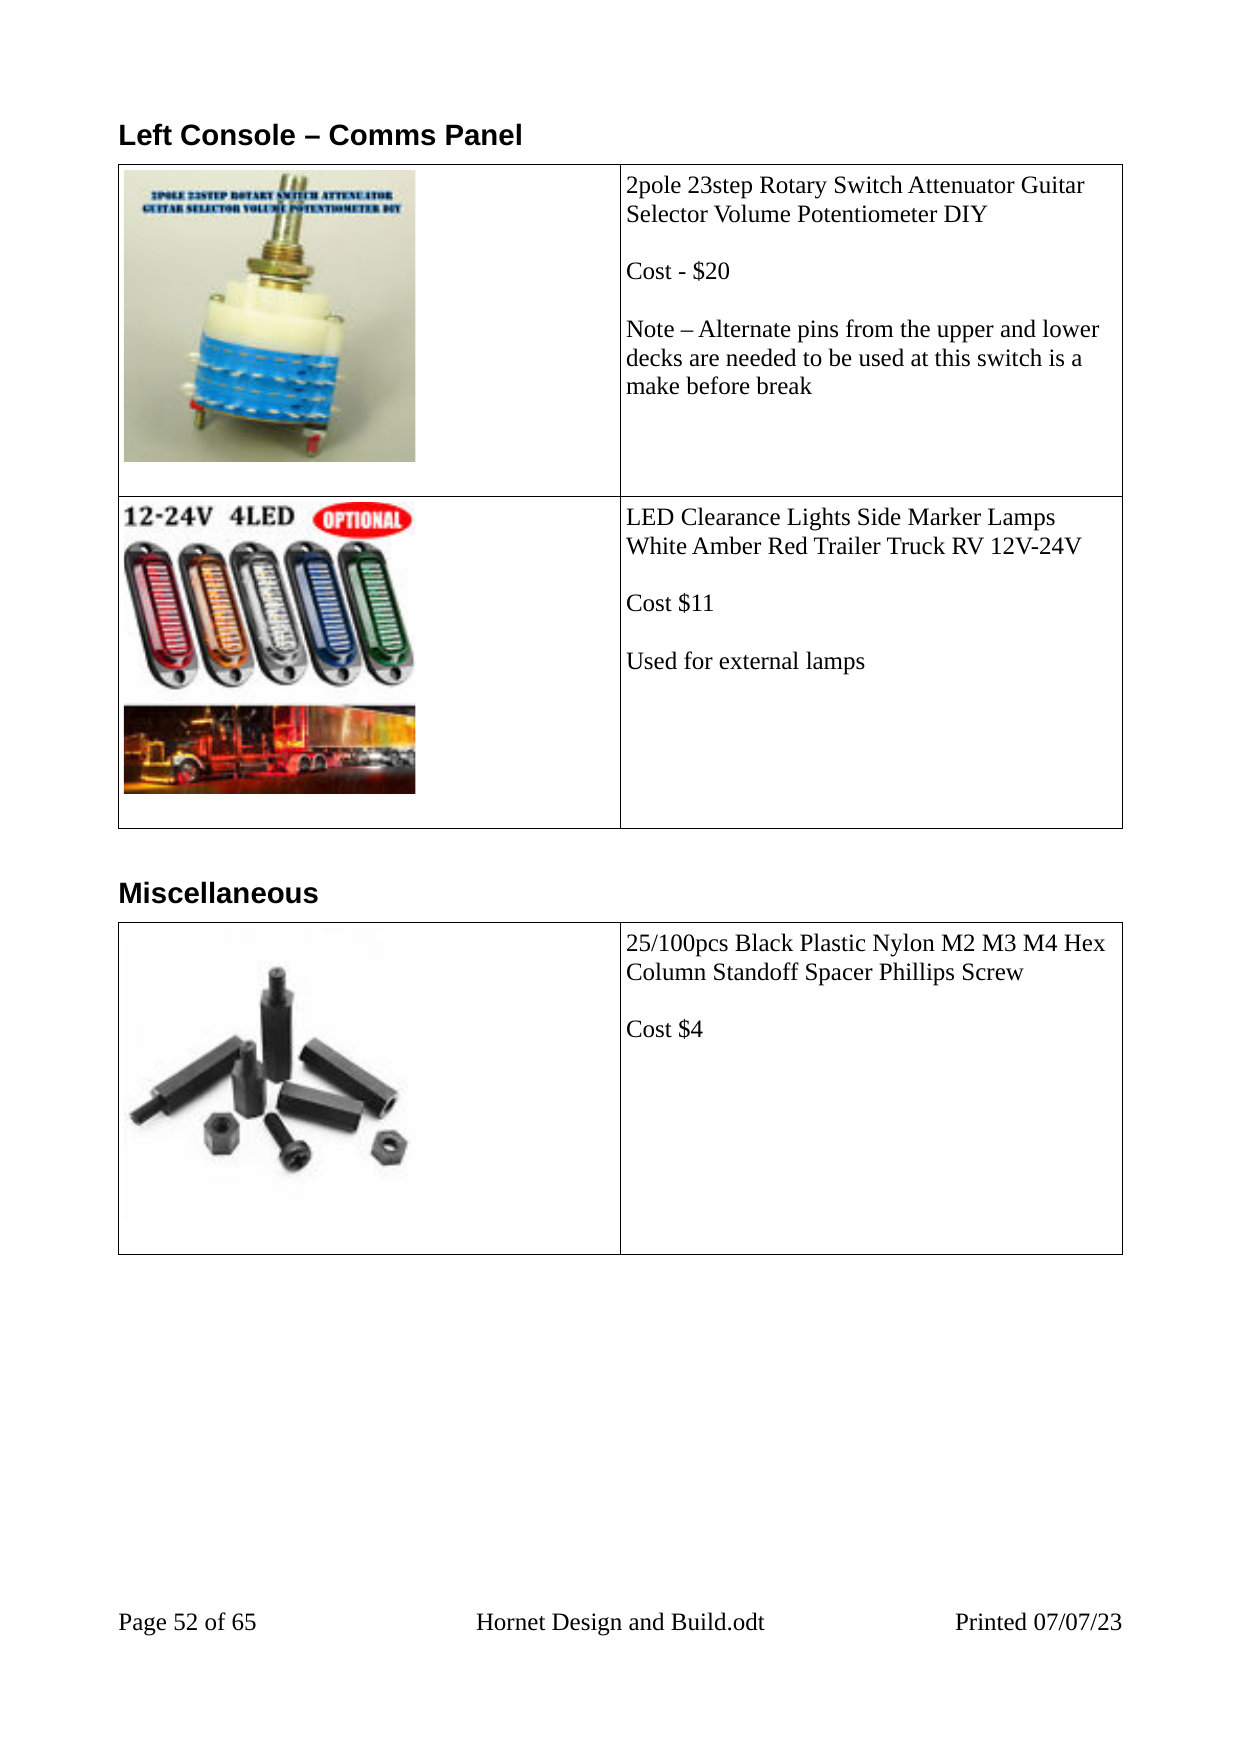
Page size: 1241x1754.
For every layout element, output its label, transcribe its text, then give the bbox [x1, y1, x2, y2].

subtitle Left Console – Comms Panel [118, 118, 1122, 152]
table_header [119, 165, 620, 496]
picture [123, 928, 416, 1220]
subtitle Miscellaneous [118, 876, 1122, 910]
table_cell LED Clearance Lights Side Marker Lamps White Amber Red Trailer Truck RV 12V-24V Cost $11 Used for external lamps [621, 497, 1122, 828]
table_cell [119, 497, 620, 828]
table_header [119, 923, 620, 1254]
picture [123, 170, 416, 462]
picture [123, 502, 416, 794]
table_header 25/100pcs Black Plastic Nylon M2 M3 M4 Hex Column Standoff Spacer Phillips Screw Cost $4 [621, 923, 1122, 1254]
table_header 2pole 23step Rotary Switch Attenuator Guitar Selector Volume Potentiometer DIY Cost - $20 Note – Alternate pins from the upper and lower decks are needed to be used at this switch is a make before break [621, 165, 1122, 496]
